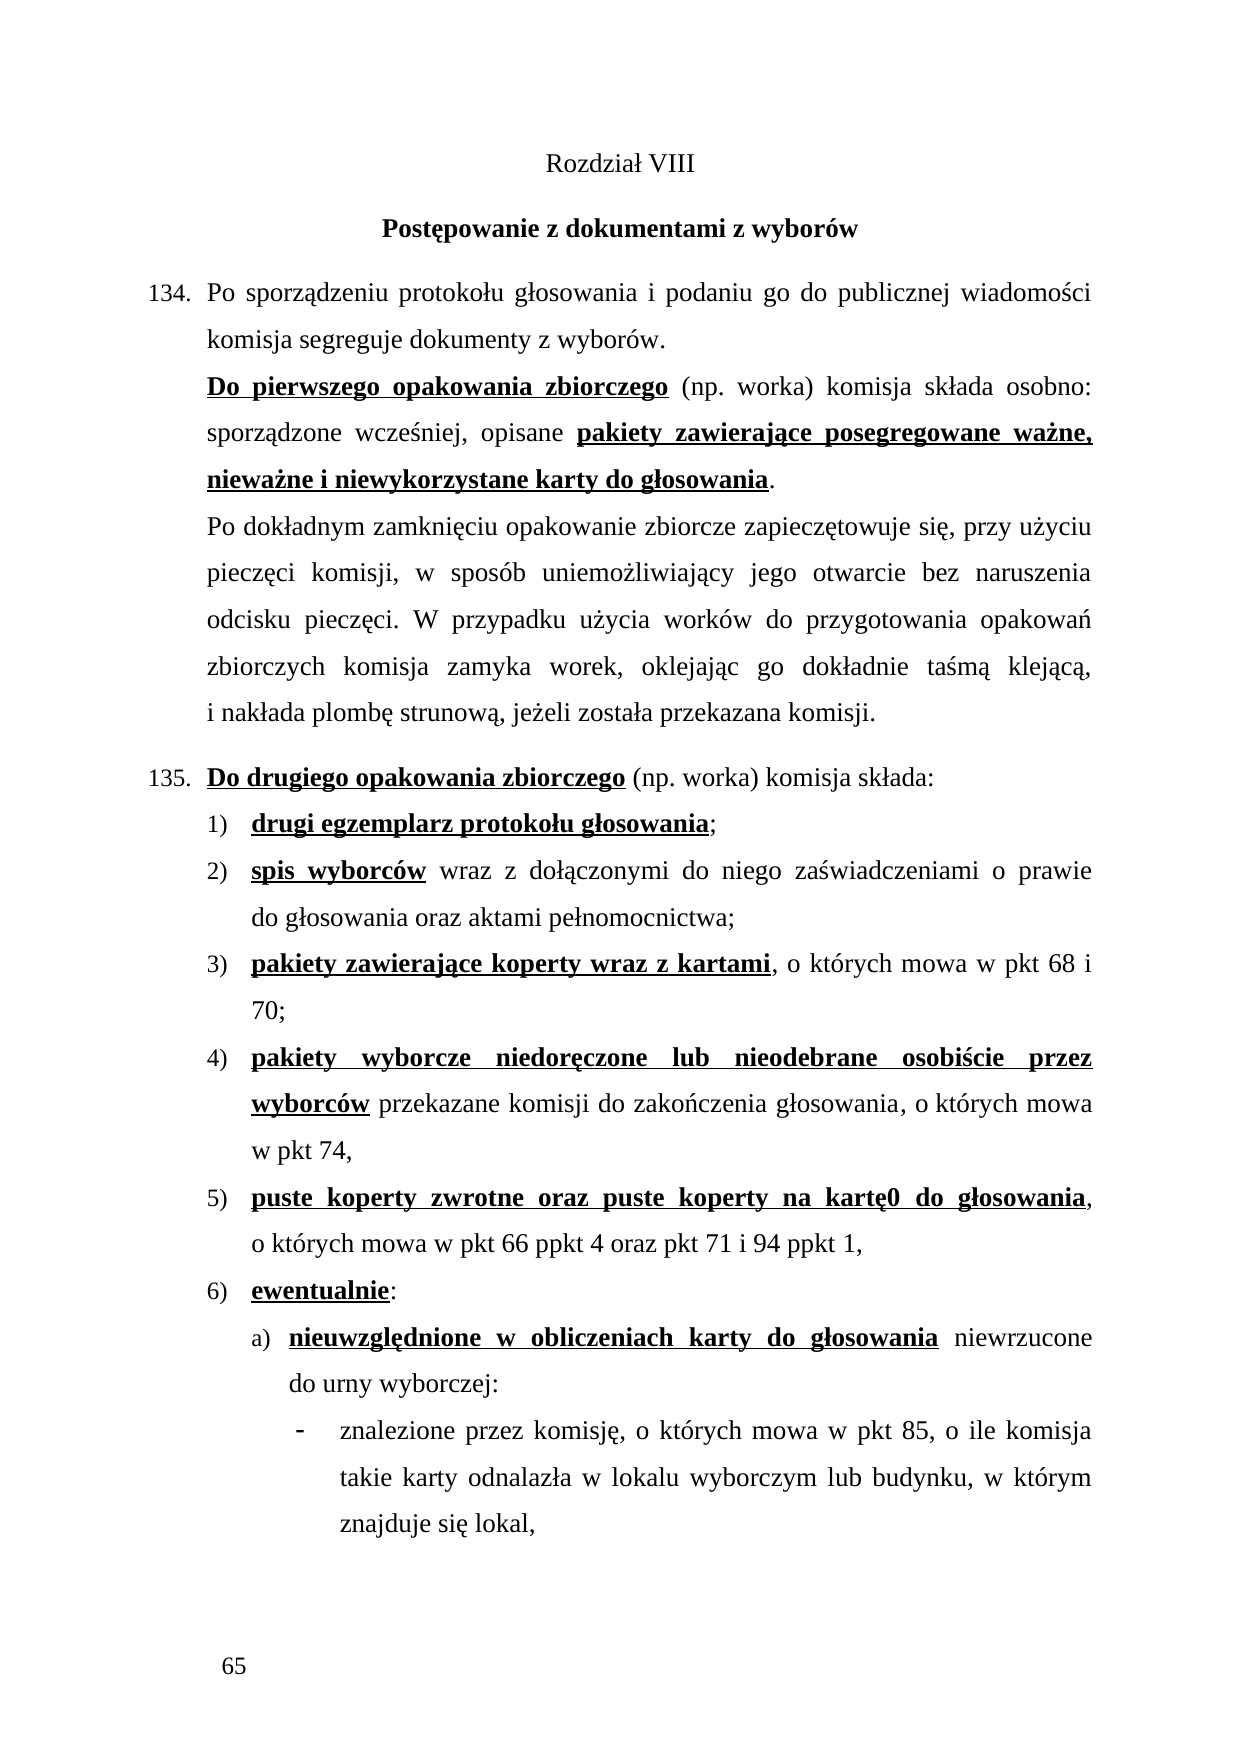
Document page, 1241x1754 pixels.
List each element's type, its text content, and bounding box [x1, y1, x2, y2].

list znalezione przez komisję, o których mowa w pkt 85, o ile komisja takie karty odnalazła w lokalu wyborczym lub budynku, w którym znajduje się lokal, [295, 1414, 1093, 1539]
list pakiety zawierające koperty wraz z kartami, o których mowa w pkt 68 i 70; [207, 947, 1093, 1025]
text Rozdział VIII [148, 148, 1093, 179]
text Postępowanie z dokumentami z wyborów [148, 212, 1093, 243]
list nieuwzględnione w obliczeniach karty do głosowania niewrzucone do urny wyborczej: [251, 1321, 1093, 1398]
list Do drugiego opakowania zbiorczego (np. worka) komisja składa: [148, 761, 1093, 792]
list Do pierwszego opakowania zbiorczego (np. worka) komisja składa osobno: sporządzone wcześniej, opisane pakiety zawierające posegregowane ważne, nieważne i niewykorzystane karty do głosowania. [207, 370, 1093, 494]
list Po sporządzeniu protokołu głosowania i podaniu go do publicznej wiadomości komisja segreguje dokumenty z wyborów. [148, 276, 1093, 354]
list spis wyborców wraz z dołączonymi do niego zaświadczeniami o prawie do głosowania oraz aktami pełnomocnictwa; [207, 854, 1093, 932]
list drugi egzemplarz protokołu głosowania; [207, 807, 1093, 838]
list ewentualnie: [207, 1274, 1093, 1305]
list puste koperty zwrotne oraz puste koperty na kartę0 do głosowania, o których mowa w pkt 66 ppkt 4 oraz pkt 71 i 94 ppkt 1, [207, 1181, 1093, 1258]
text Po dokładnym zamknięciu opakowanie zbiorcze zapieczętowuje się, przy użyciu pieczęci komisji, w sposób uniemożliwiający jego otwarcie bez naruszenia odcisku pieczęci. W przypadku użycia worków do przygotowania opakowań zbiorczych komisja zamyka worek, oklejając go dokładnie taśmą klejącą, i nakłada plombę strunową, jeżeli została przekazana komisji. [207, 510, 1093, 727]
list pakiety wyborcze niedoręczone lub nieodebrane osobiście przez wyborców przekazane komisji do zakończenia głosowania, o których mowa w pkt 74, [207, 1041, 1093, 1165]
